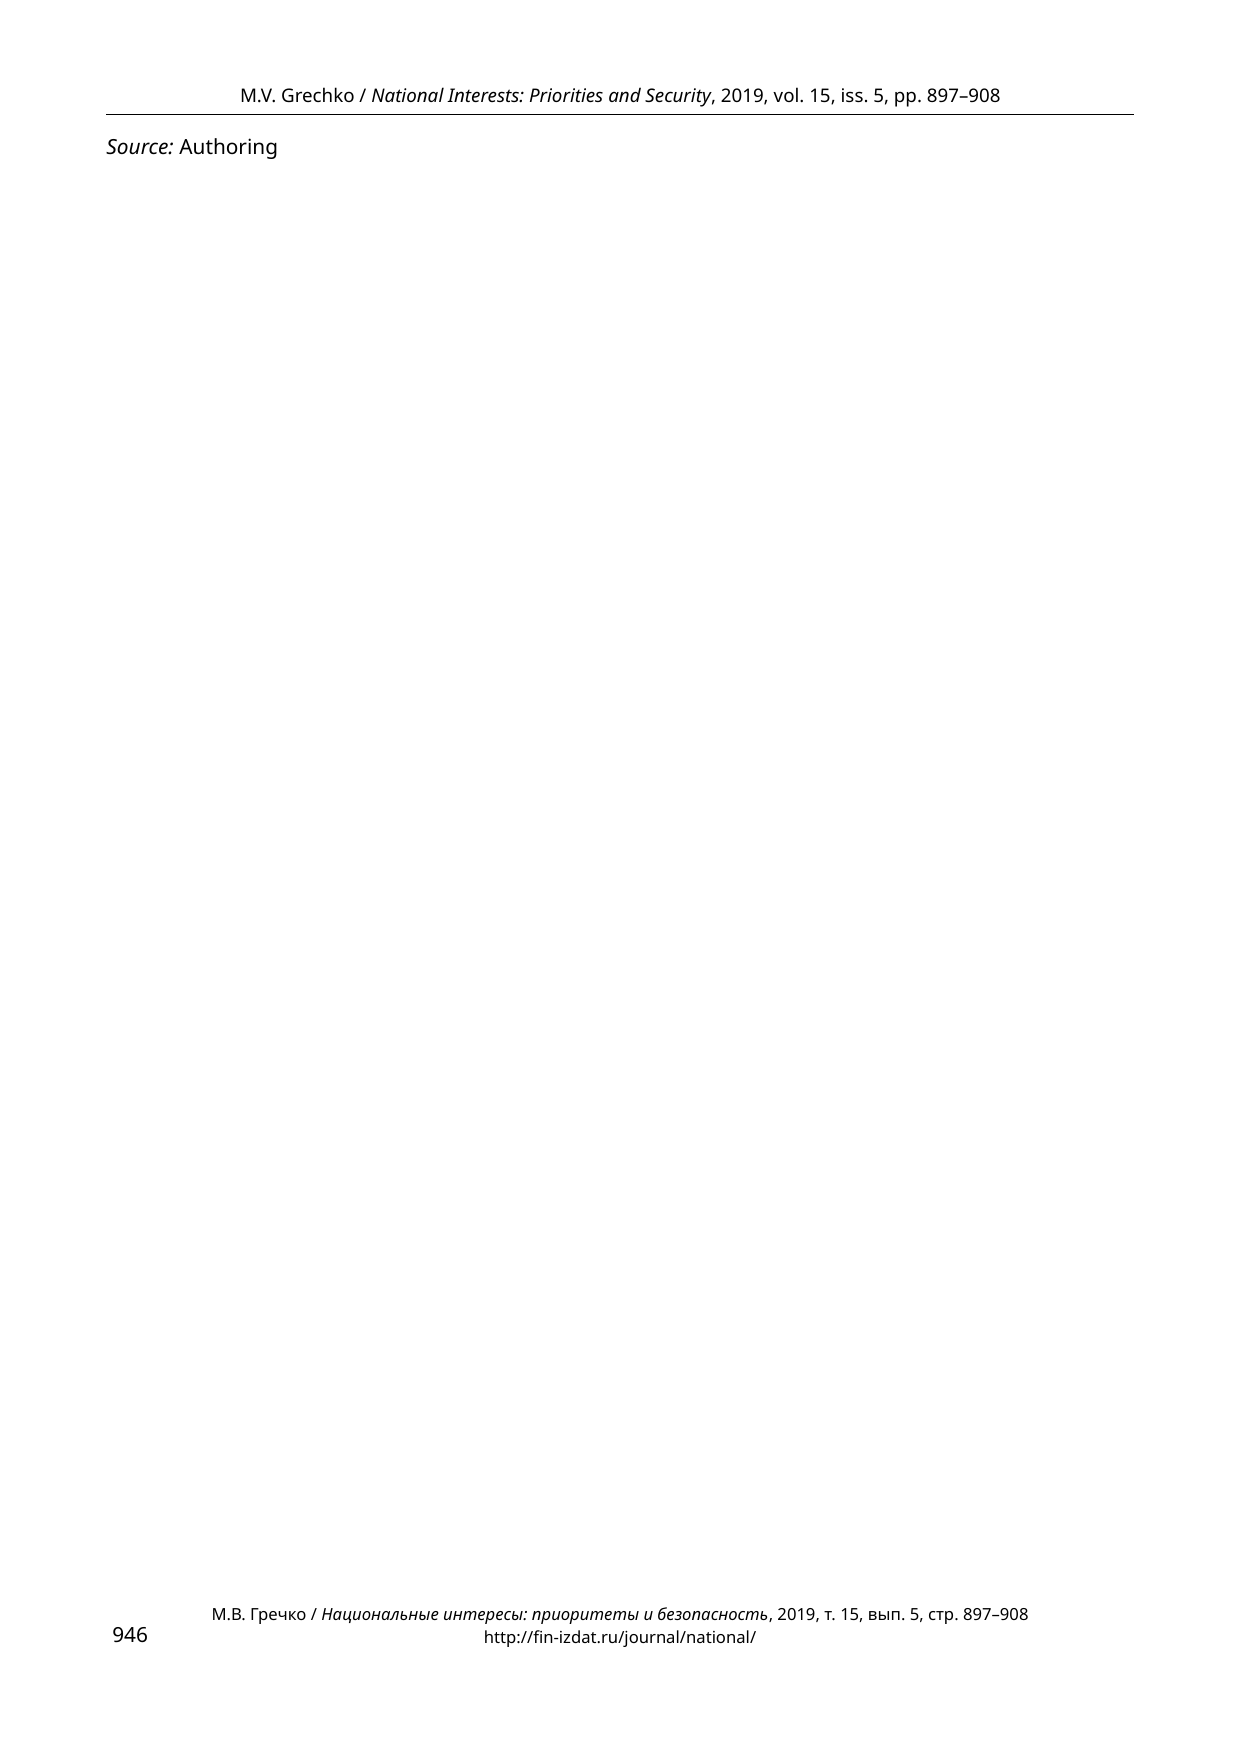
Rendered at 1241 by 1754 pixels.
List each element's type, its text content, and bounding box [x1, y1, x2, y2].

text Source: Authoring [106, 132, 1134, 160]
